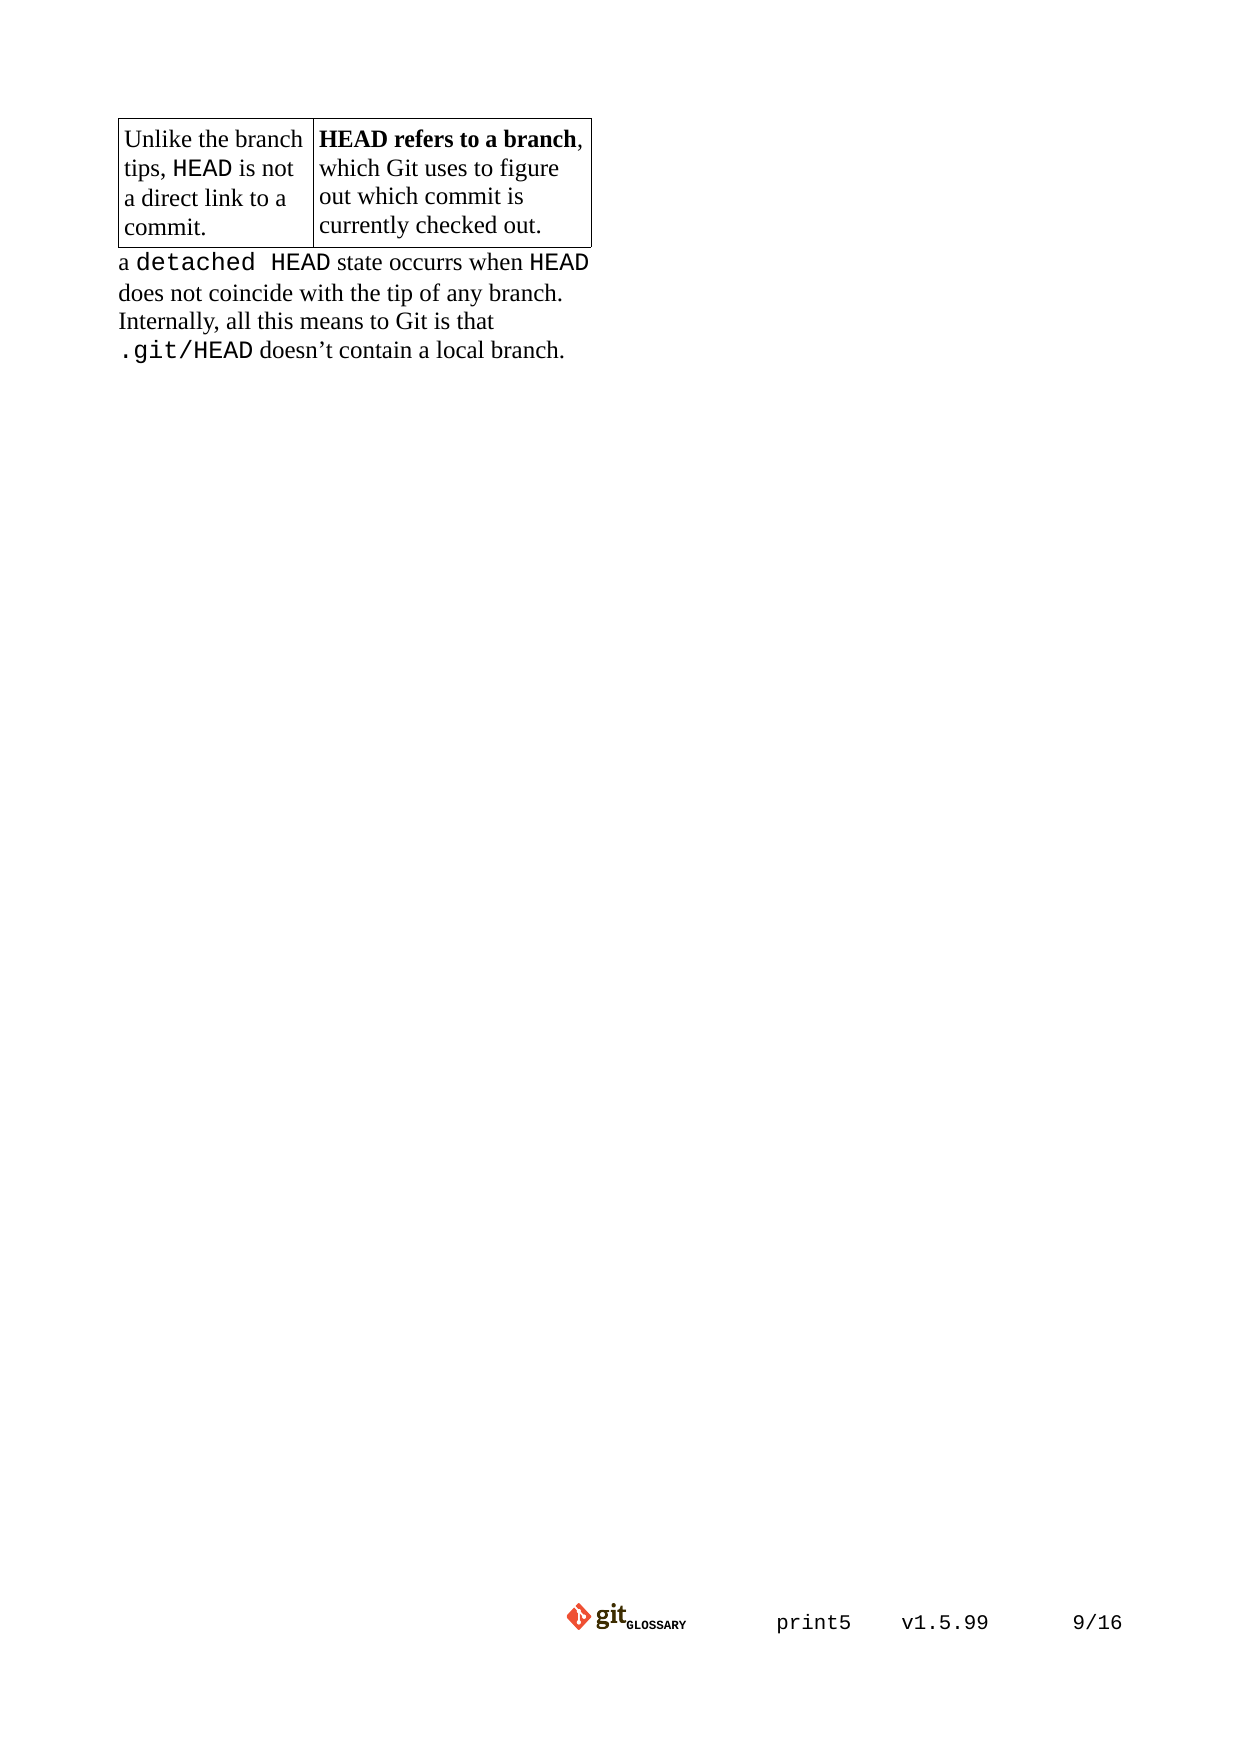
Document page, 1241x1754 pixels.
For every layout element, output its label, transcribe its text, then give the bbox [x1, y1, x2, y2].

text a detached HEAD state occurrs when HEAD does not coincide with the tip of any branch. Internally, all this means to Git is that .git/HEAD doesn’t contain a local branch. [118, 248, 591, 366]
table_header Unlike the branch tips, HEAD is not a direct link to a commit. [119, 119, 313, 247]
table_header HEAD refers to a branch, which Git uses to figure out which commit is currently checked out. [314, 119, 591, 247]
picture [566, 1603, 627, 1630]
